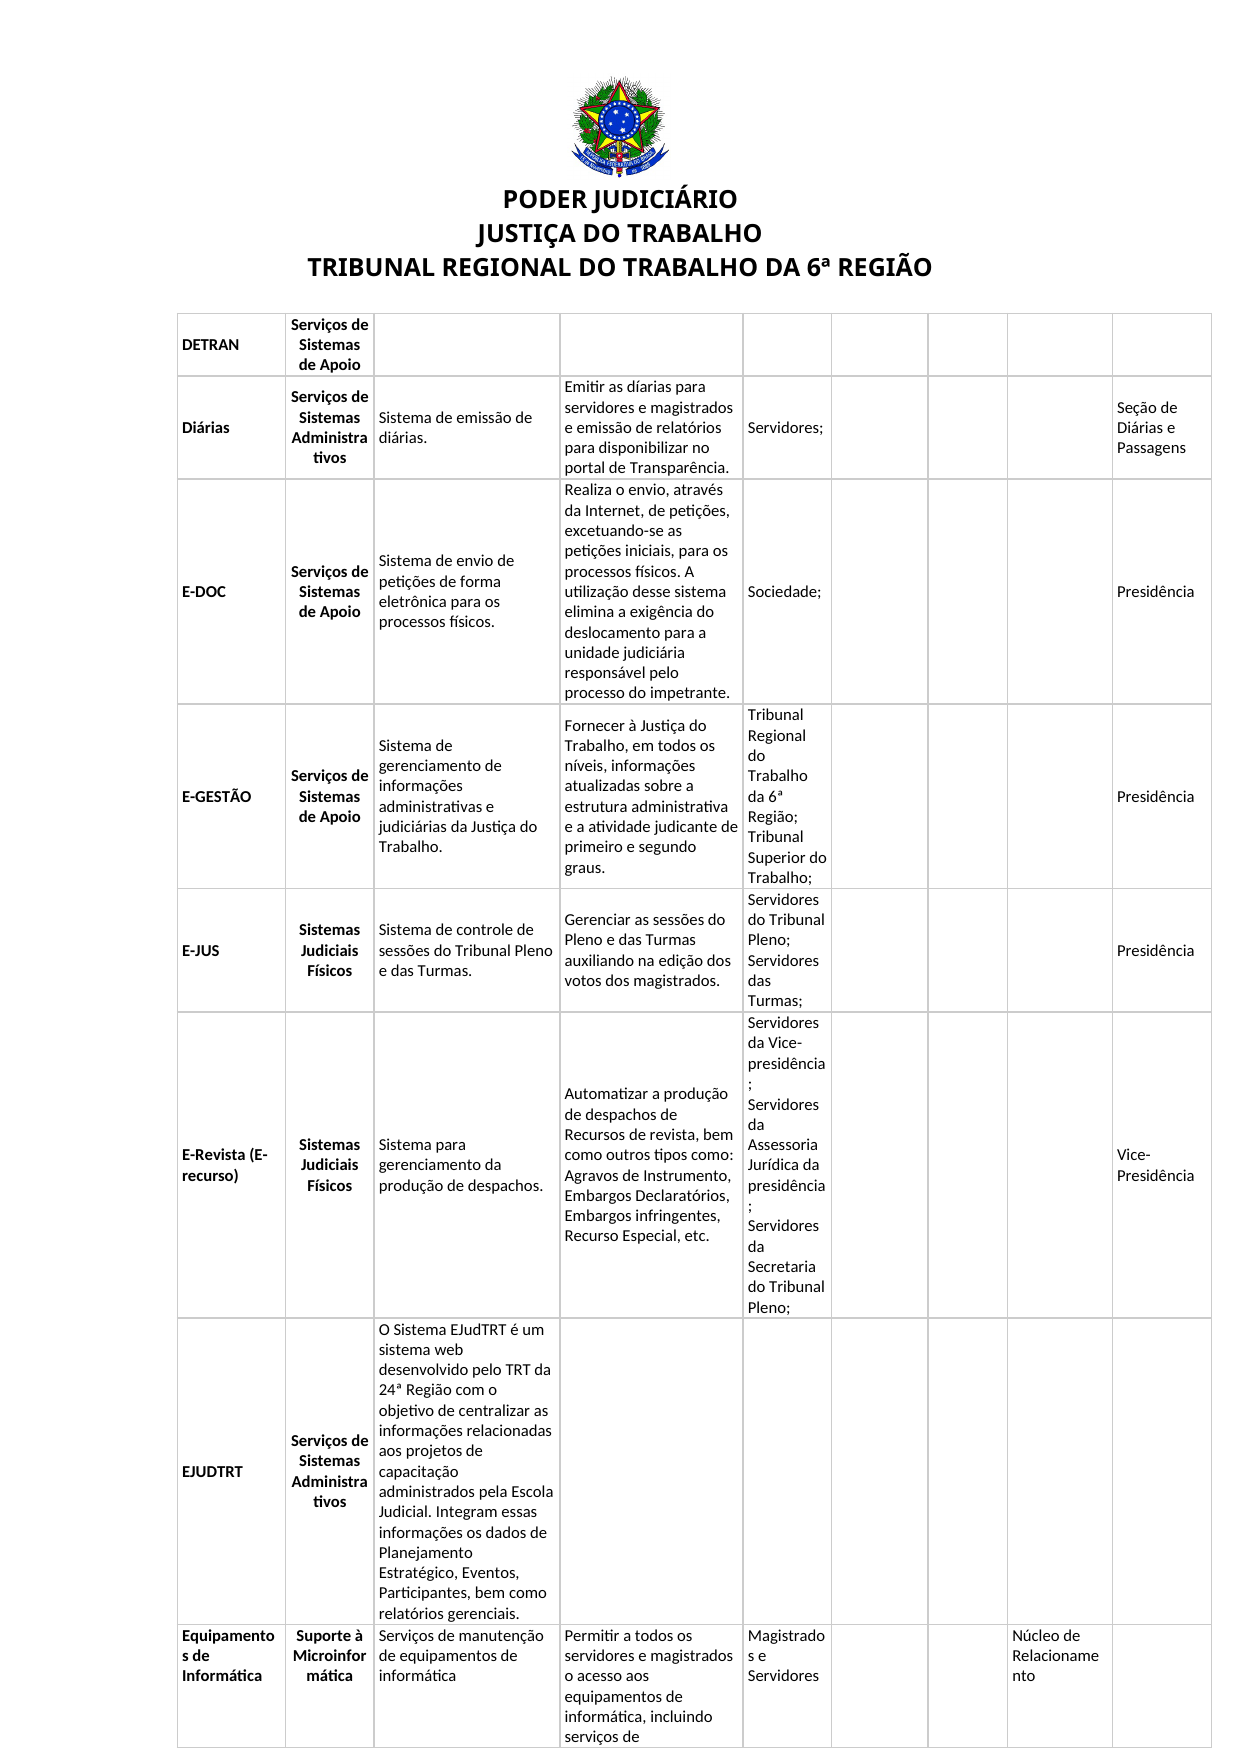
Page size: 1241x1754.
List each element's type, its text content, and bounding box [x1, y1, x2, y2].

table_cell Magistrados e Servidores [744, 1625, 831, 1747]
table_cell Diárias [178, 377, 285, 478]
table_cell [744, 314, 831, 375]
table_cell Presidência [1113, 705, 1211, 887]
table_cell [929, 1625, 1007, 1747]
table_cell [1008, 377, 1112, 478]
table_cell Sistema para gerenciamento da produção de despachos. [375, 1013, 559, 1317]
table_cell [832, 480, 927, 703]
table_cell [1008, 1319, 1112, 1623]
table_cell [1008, 705, 1112, 887]
table_cell [832, 1319, 927, 1623]
table_cell Servidores; [744, 377, 831, 478]
table_cell [929, 889, 1007, 1011]
table_cell Servidores do Tribunal Pleno; Servidores das Turmas; [744, 889, 831, 1011]
table_cell Sistema de envio de petições de forma eletrônica para os processos físicos. [375, 480, 559, 703]
table_cell Permitir a todos os servidores e magistrados o acesso aos equipamentos de informática, incluindo serviços de [561, 1625, 742, 1747]
table_cell Fornecer à Justiça do Trabalho, em todos os níveis, informações atualizadas sobre a estrutura administrativa e a atividade judicante de primeiro e segundo graus. [561, 705, 742, 887]
table_cell [832, 314, 927, 375]
table_cell Serviços de Sistemas Administrativos [286, 1319, 373, 1623]
table_cell Sistema de controle de sessões do Tribunal Pleno e das Turmas. [375, 889, 559, 1011]
table_cell Serviços de Sistemas de Apoio [286, 480, 373, 703]
table_cell [1113, 1319, 1211, 1623]
table_cell Sociedade; [744, 480, 831, 703]
table_cell Seção de Diárias e Passagens [1113, 377, 1211, 478]
table_cell Serviços de manutenção de equipamentos de informática [375, 1625, 559, 1747]
table_cell Equipamentos de Informática [178, 1625, 285, 1747]
table_cell Realiza o envio, através da Internet, de petições, excetuando-se as petições iniciais, para os processos físicos. A utilização desse sistema elimina a exigência do deslocamento para a unidade judiciária responsável pelo processo do impetrante. [561, 480, 742, 703]
table_cell Serviços de Sistemas Administrativos [286, 377, 373, 478]
table_cell EJUDTRT [178, 1319, 285, 1623]
table_cell [929, 705, 1007, 887]
table_cell Emitir as díarias para servidores e magistrados e emissão de relatórios para disponibilizar no portal de Transparência. [561, 377, 742, 478]
table_cell [929, 1319, 1007, 1623]
table_cell E-JUS [178, 889, 285, 1011]
table_cell [1008, 1013, 1112, 1317]
table_cell Sistema de emissão de diárias. [375, 377, 559, 478]
table_cell Serviços de Sistemas de Apoio [286, 705, 373, 887]
table_cell E-Revista (E-recurso) [178, 1013, 285, 1317]
table_cell E-GESTÃO [178, 705, 285, 887]
table_cell Tribunal Regional do Trabalho da 6ª Região; Tribunal Superior do Trabalho; [744, 705, 831, 887]
table_cell O Sistema EJudTRT é um sistema web desenvolvido pelo TRT da 24ª Região com o objetivo de centralizar as informações relacionadas aos projetos de capacitação administrados pela Escola Judicial. Integram essas informações os dados de Planejamento Estratégico, Eventos, Participantes, bem como relatórios gerenciais. [375, 1319, 559, 1623]
table_cell [1008, 480, 1112, 703]
table_cell [375, 314, 559, 375]
table_cell [1008, 314, 1112, 375]
table_cell Serviços de Sistemas de Apoio [286, 314, 373, 375]
table_cell [832, 1013, 927, 1317]
table_cell Presidência [1113, 480, 1211, 703]
table_cell [832, 705, 927, 887]
table_cell Presidência [1113, 889, 1211, 1011]
table_cell [929, 377, 1007, 478]
table_cell [832, 377, 927, 478]
table_cell [832, 889, 927, 1011]
table_cell Sistemas Judiciais Físicos [286, 889, 373, 1011]
table_cell Vice-Presidência [1113, 1013, 1211, 1317]
table_cell [929, 1013, 1007, 1317]
table_cell E-DOC [178, 480, 285, 703]
table_cell [929, 480, 1007, 703]
table_cell [744, 1319, 831, 1623]
table_cell Suporte à Microinformática [286, 1625, 373, 1747]
table_cell [561, 314, 742, 375]
table_cell [1008, 889, 1112, 1011]
table_cell Servidores da Vice-presidência; Servidores da Assessoria Jurídica da presidência; Servidores da Secretaria do Tribunal Pleno; [744, 1013, 831, 1317]
table_cell [929, 314, 1007, 375]
table_cell Sistemas Judiciais Físicos [286, 1013, 373, 1317]
table_cell Automatizar a produção de despachos de Recursos de revista, bem como outros tipos como: Agravos de Instrumento, Embargos Declaratórios, Embargos infringentes, Recurso Especial, etc. [561, 1013, 742, 1317]
table_cell DETRAN [178, 314, 285, 375]
table_cell [1113, 1625, 1211, 1747]
table_cell [832, 1625, 927, 1747]
table_cell Gerenciar as sessões do Pleno e das Turmas auxiliando na edição dos votos dos magistrados. [561, 889, 742, 1011]
table_cell [561, 1319, 742, 1623]
table_cell Núcleo de Relacionamento [1008, 1625, 1112, 1747]
table_cell Sistema de gerenciamento de informações administrativas e judiciárias da Justiça do Trabalho. [375, 705, 559, 887]
table_cell [1113, 314, 1211, 375]
